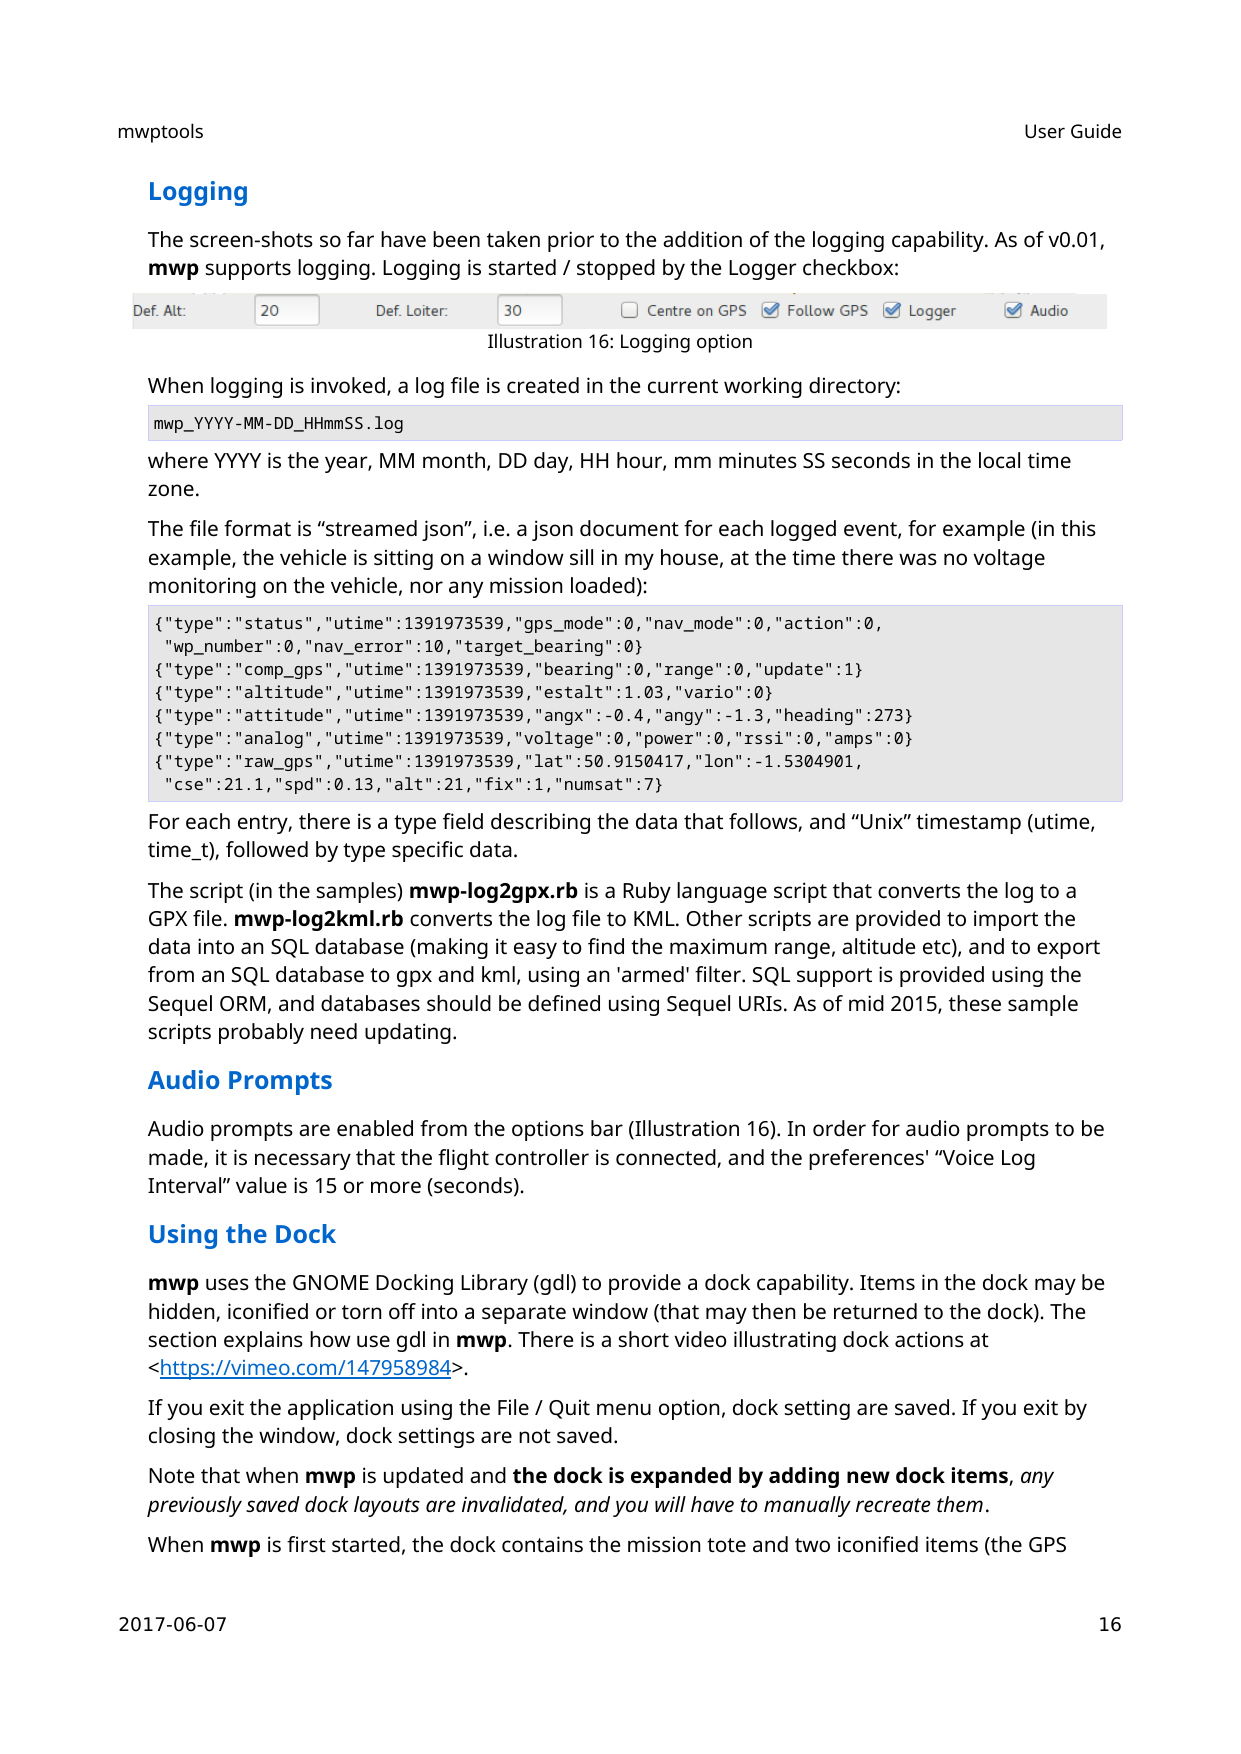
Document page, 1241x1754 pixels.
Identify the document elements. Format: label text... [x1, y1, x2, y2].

text For each entry, there is a type field describing the data that follows, and “Unix” timestamp (utime, time_t), followed by type specific data. [148, 807, 1122, 864]
subtitle Using the Dock [148, 1217, 1122, 1251]
text "wp_number":0,"nav_error":10,"target_bearing":0} [149, 628, 1122, 651]
text Illustration 16: Logging option [133, 329, 1107, 354]
text Audio prompts are enabled from the options bar (Illustration 16). In order for audio prompts to be made, it is necessary that the flight controller is connected, and the preferences' “Voice Log Interval” value is 15 or more (seconds). [148, 1114, 1122, 1199]
text "cse":21.1,"spd":0.13,"alt":21,"fix":1,"numsat":7} [149, 766, 1122, 801]
text where YYYY is the year, MM month, DD day, HH hour, mm minutes SS seconds in the local time zone. [148, 446, 1122, 503]
text When logging is invoked, a log file is created in the current working directory: [148, 293, 1122, 399]
text The file format is “streamed json”, i.e. a json document for each logged event, for example (in this example, the vehicle is sitting on a window sill in my house, at the time there was no voltage monitoring on the vehicle, nor any mission loaded): [148, 514, 1122, 599]
text When mwp is first started, the dock contains the mission tote and two iconified items (the GPS [148, 1530, 1122, 1558]
text {"type":"attitude","utime":1391973539,"angx":-0.4,"angy":-1.3,"heading":273} [149, 697, 1122, 720]
text The script (in the samples) mwp-log2gpx.rb is a Ruby language script that converts the log to a GPX file. mwp-log2kml.rb converts the log file to KML. Other scripts are provided to import the data into an SQL database (making it easy to find the maximum range, altitude etc), and to export from an SQL database to gpx and kml, using an 'armed' filter. SQL support is provided using the Sequel ORM, and databases should be defined using Sequel URIs. As of mid 2015, these sample scripts probably need updating. [148, 876, 1122, 1045]
picture [132, 293, 1108, 329]
text {"type":"analog","utime":1391973539,"voltage":0,"power":0,"rssi":0,"amps":0} [149, 720, 1122, 743]
text {"type":"comp_gps","utime":1391973539,"bearing":0,"range":0,"update":1} [149, 651, 1122, 674]
text Note that when mwp is updated and the dock is expanded by adding new dock items, any previously saved dock layouts are invalidated, and you will have to manually recreate them. [148, 1462, 1122, 1518]
text mwp uses the GNOME Docking Library (gdl) to provide a dock capability. Items in the dock may be hidden, iconified or torn off into a separate window (that may then be returned to the dock). The section explains how use gdl in mwp. There is a short video illustrating dock actions at <https://vimeo.com/147958984>. [148, 1268, 1122, 1381]
text The screen-shots so far have been taken prior to the addition of the logging capability. As of v0.01, mwp supports logging. Logging is started / stopped by the Logger checkbox: [148, 225, 1122, 281]
text If you exit the application using the File / Quit menu option, dock setting are saved. If you exit by closing the window, dock settings are not saved. [148, 1393, 1122, 1450]
text {"type":"altitude","utime":1391973539,"estalt":1.03,"vario":0} [149, 674, 1122, 697]
text {"type":"raw_gps","utime":1391973539,"lat":50.9150417,"lon":-1.5304901, [149, 743, 1122, 766]
text mwp_YYYY-MM-DD_HHmmSS.log [149, 406, 1122, 440]
text {"type":"status","utime":1391973539,"gps_mode":0,"nav_mode":0,"action":0, [149, 606, 1122, 628]
subtitle Audio Prompts [148, 1063, 1122, 1097]
subtitle Logging [148, 173, 1122, 207]
